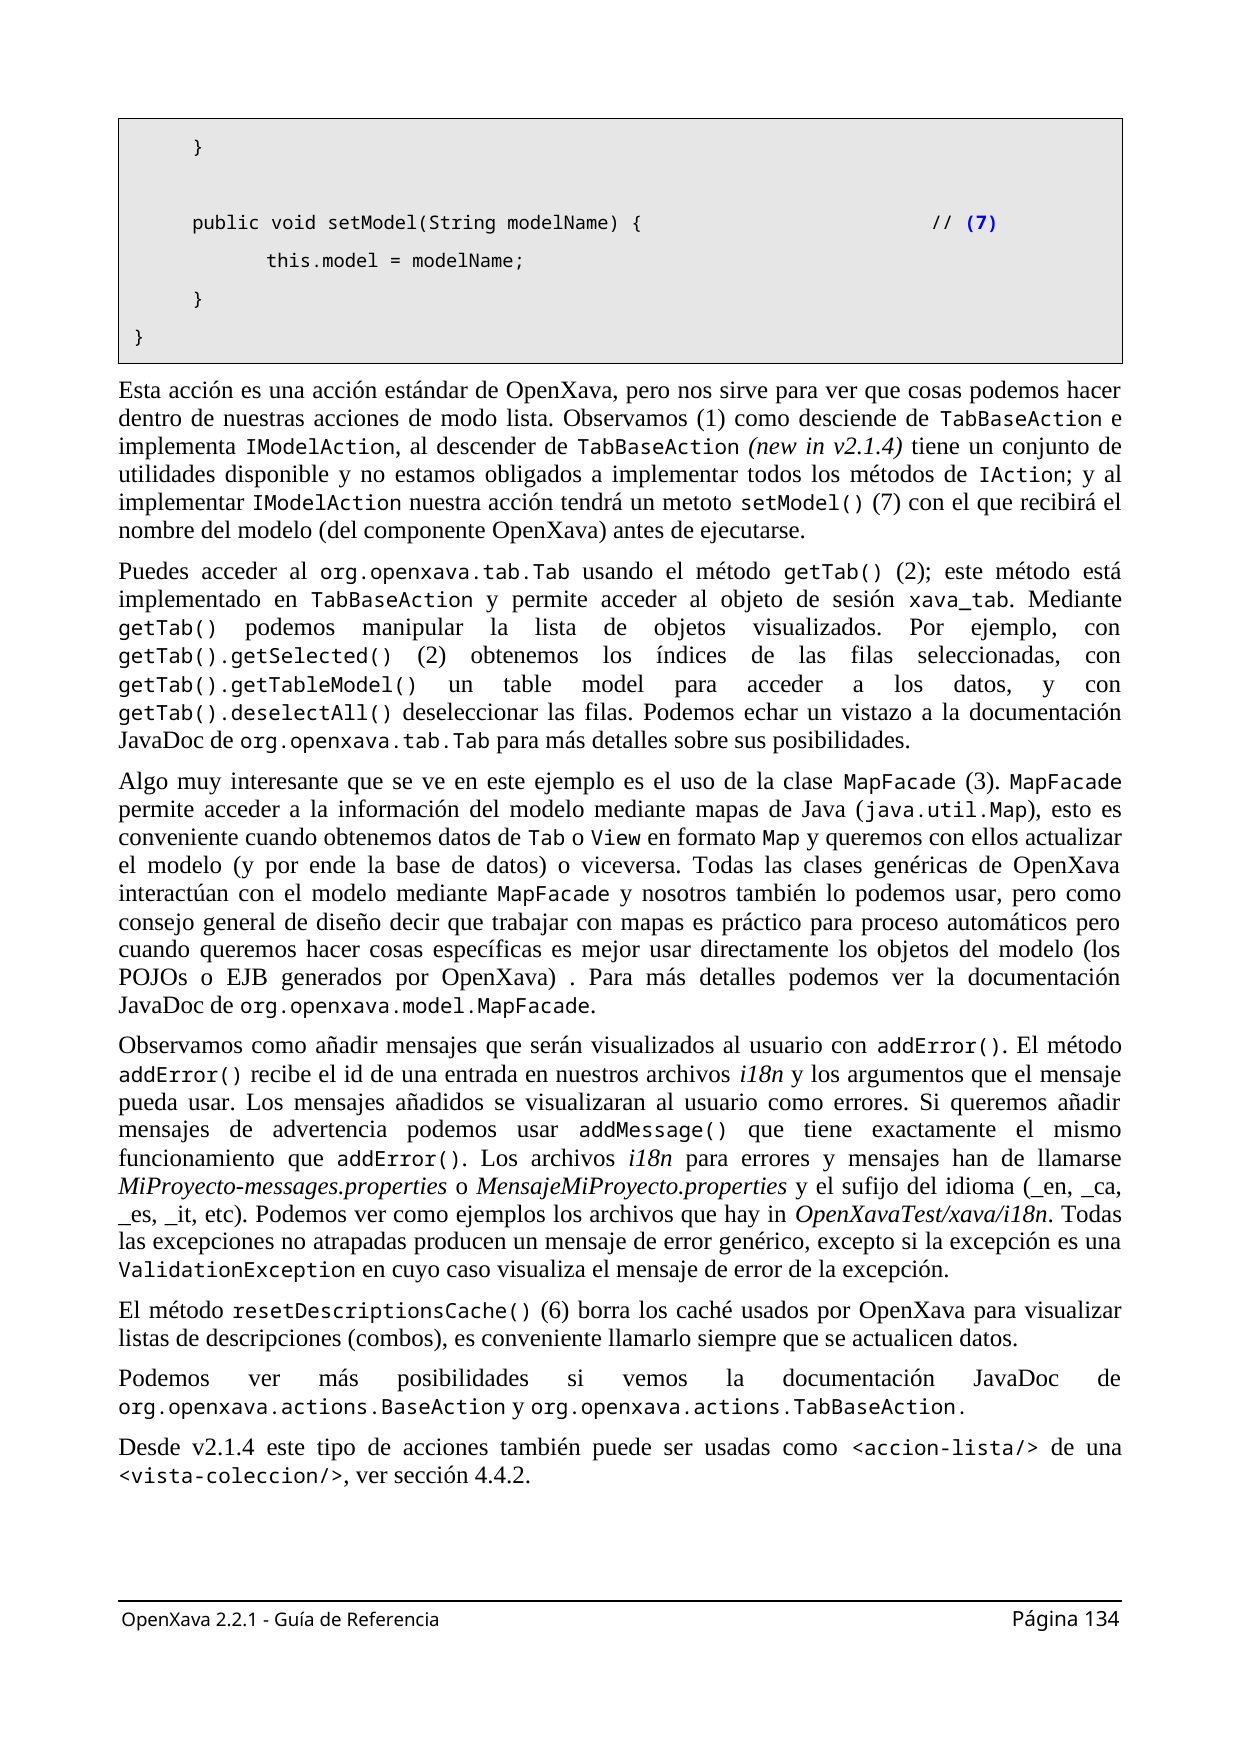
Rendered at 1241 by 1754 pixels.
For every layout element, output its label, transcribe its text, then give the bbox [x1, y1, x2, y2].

text Esta acción es una acción estándar de OpenXava, pero nos sirve para ver que cosas podemos hacer dentro de nuestras acciones de modo lista. Observamos (1) como desciende de TabBaseAction e implementa IModelAction, al descender de TabBaseAction (new in v2.1.4) tiene un conjunto de utilidades disponible y no estamos obligados a implementar todos los métodos de IAction; y al implementar IModelAction nuestra acción tendrá un metoto setModel() (7) con el que recibirá el nombre del modelo (del componente OpenXava) antes de ejecutarse. [118, 376, 1122, 544]
text Algo muy interesante que se ve en este ejemplo es el uso de la clase MapFacade (3). MapFacade permite acceder a la información del modelo mediante mapas de Java (java.util.Map), esto es conveniente cuando obtenemos datos de Tab o View en formato Map y queremos con ellos actualizar el modelo (y por ende la base de datos) o viceversa. Todas las clases genéricas de OpenXava interactúan con el modelo mediante MapFacade y nosotros también lo podemos usar, pero como consejo general de diseño decir que trabajar con mapas es práctico para proceso automáticos pero cuando queremos hacer cosas específicas es mejor usar directamente los objetos del modelo (los POJOs o EJB generados por OpenXava) . Para más detalles podemos ver la documentación JavaDoc de org.openxava.model.MapFacade. [118, 767, 1122, 1019]
text public void setModel(String modelName) { // (7) [119, 194, 1122, 232]
text } [119, 308, 1122, 363]
text } [119, 119, 1122, 156]
text } [119, 270, 1122, 308]
text El método resetDescriptionsCache() (6) borra los caché usados por OpenXava para visualizar listas de descripciones (combos), es conveniente llamarlo siempre que se actualicen datos. [118, 1296, 1122, 1352]
text Observamos como añadir mensajes que serán visualizados al usuario con addError(). El método addError() recibe el id de una entrada en nuestros archivos i18n y los argumentos que el mensaje pueda usar. Los mensajes añadidos se visualizaran al usuario como errores. Si queremos añadir mensajes de advertencia podemos usar addMessage() que tiene exactamente el mismo funcionamiento que addError(). Los archivos i18n para errores y mensajes han de llamarse MiProyecto-messages.properties o MensajeMiProyecto.properties y el sufijo del idioma (_en, _ca, _es, _it, etc). Podemos ver como ejemplos los archivos que hay in OpenXavaTest/xava/i18n. Todas las excepciones no atrapadas producen un mensaje de error genérico, excepto si la excepción es una ValidationException en cuyo caso visualiza el mensaje de error de la excepción. [118, 1031, 1122, 1283]
text this.model = modelName; [119, 232, 1122, 270]
text Podemos ver más posibilidades si vemos la documentación JavaDoc de org.openxava.actions.BaseAction y org.openxava.actions.TabBaseAction. [118, 1364, 1122, 1420]
text Puedes acceder al org.openxava.tab.Tab usando el método getTab() (2); este método está implementado en TabBaseAction y permite acceder al objeto de sesión xava_tab. Mediante getTab() podemos manipular la lista de objetos visualizados. Por ejemplo, con getTab().getSelected() (2) obtenemos los índices de las filas seleccionadas, con getTab().getTableModel() un table model para acceder a los datos, y con getTab().deselectAll() deseleccionar las filas. Podemos echar un vistazo a la documentación JavaDoc de org.openxava.tab.Tab para más detalles sobre sus posibilidades. [118, 557, 1122, 754]
text Desde v2.1.4 este tipo de acciones también puede ser usadas como <accion-lista/> de una <vista-coleccion/>, ver sección 4.4.2. [118, 1433, 1122, 1489]
